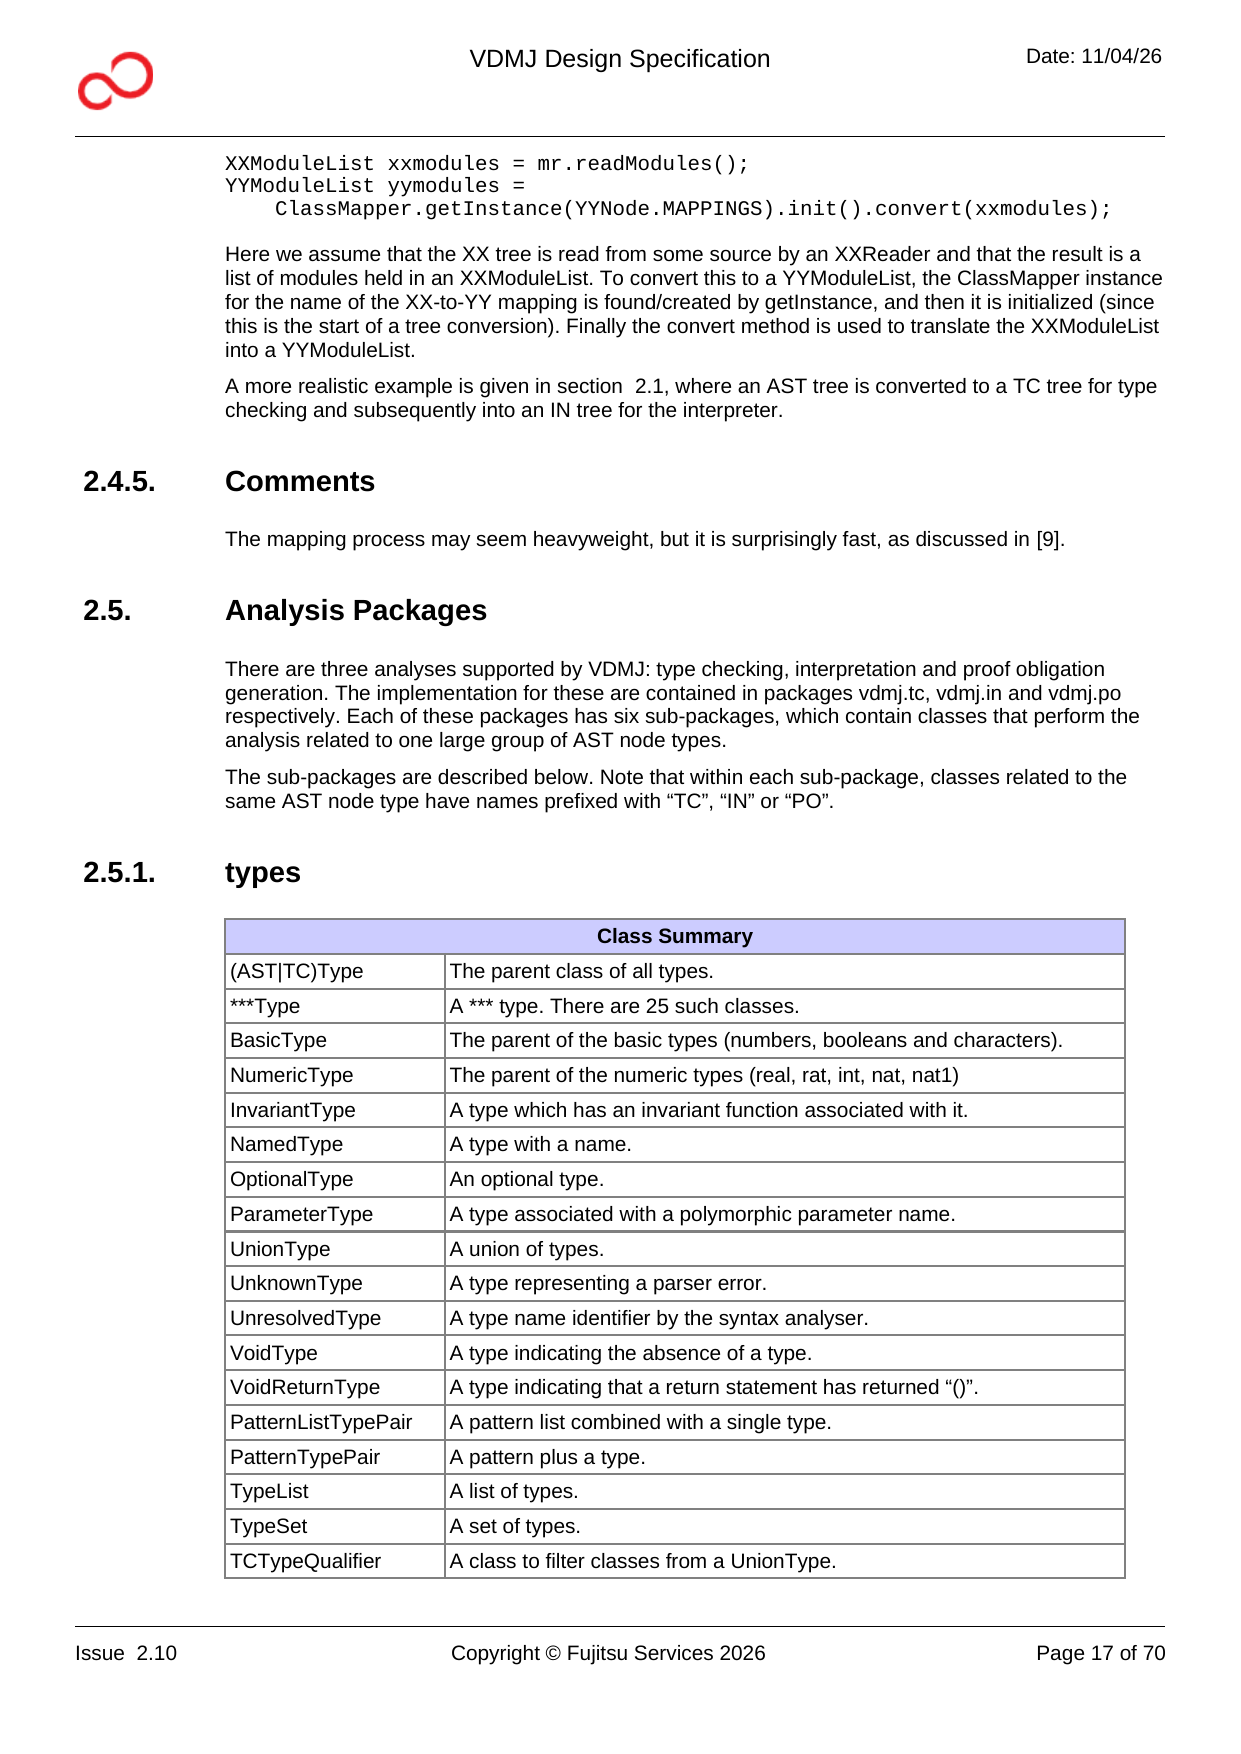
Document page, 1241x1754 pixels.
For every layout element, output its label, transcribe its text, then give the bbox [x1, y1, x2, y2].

table_cell A type indicating the absence of a type. [446, 1336, 1124, 1369]
table_cell A type indicating that a return statement has returned “()”. [446, 1371, 1124, 1404]
subtitle Comments [75, 465, 1165, 498]
table_cell UnknownType [226, 1267, 444, 1300]
table_cell (AST|TC)Type [226, 955, 444, 987]
table_cell PatternListTypePair [226, 1406, 444, 1438]
table_cell The parent class of all types. [446, 955, 1124, 987]
table_cell PatternTypePair [226, 1441, 444, 1473]
table_cell A set of types. [446, 1510, 1124, 1542]
table_cell NamedType [226, 1128, 444, 1161]
table_cell TCTypeQualifier [226, 1545, 444, 1577]
table_cell OptionalType [226, 1163, 444, 1196]
table_cell A class to filter classes from a UnionType. [446, 1545, 1124, 1577]
text The mapping process may seem heavyweight, but it is surprisingly fast, as discussed in [9]. [225, 528, 1165, 552]
table_cell TypeList [226, 1475, 444, 1508]
table_cell ***Type [226, 990, 444, 1022]
table_cell The parent of the numeric types (real, rat, int, nat, nat1) [446, 1059, 1124, 1092]
table_cell A type with a name. [446, 1128, 1124, 1161]
table_header Class Summary [226, 920, 1124, 953]
table_cell ParameterType [226, 1198, 444, 1230]
table_cell A union of types. [446, 1233, 1124, 1265]
table_cell VoidType [226, 1336, 444, 1369]
table_cell BasicType [226, 1024, 444, 1057]
table_cell An optional type. [446, 1163, 1124, 1196]
table_cell A type which has an invariant function associated with it. [446, 1094, 1124, 1126]
picture [78, 44, 153, 120]
table_cell A type associated with a polymorphic parameter name. [446, 1198, 1124, 1230]
subtitle types [75, 856, 1165, 888]
subtitle Analysis Packages [75, 594, 1165, 627]
text The sub-packages are described below. Note that within each sub-package, classes related to the same AST node type have names prefixed with “TC”, “IN” or “PO”. [225, 765, 1165, 813]
text XXModuleList xxmodules = mr.readModules(); [225, 152, 1165, 175]
table_cell The parent of the basic types (numbers, booleans and characters). [446, 1024, 1124, 1057]
table_cell TypeSet [226, 1510, 444, 1542]
table_cell UnresolvedType [226, 1302, 444, 1334]
table_cell A type representing a parser error. [446, 1267, 1124, 1300]
text ClassMapper.getInstance(YYNode.MAPPINGS).init().convert(xxmodules); [225, 197, 1165, 220]
table_cell A pattern plus a type. [446, 1441, 1124, 1473]
table_cell A type name identifier by the syntax analyser. [446, 1302, 1124, 1334]
text A more realistic example is given in section 2.1, where an AST tree is converted to a TC tree for type checking and subsequently into an IN tree for the interpreter. [225, 375, 1165, 423]
table_cell NumericType [226, 1059, 444, 1092]
table_cell A pattern list combined with a single type. [446, 1406, 1124, 1438]
table_cell InvariantType [226, 1094, 444, 1126]
text Here we assume that the XX tree is read from some source by an XXReader and that the result is a list of modules held in an XXModuleList. To convert this to a YYModuleList, the ClassMapper instance for the name of the XX-to-YY mapping is found/created by getInstance, and then it is initialized (since this is the start of a tree conversion). Finally the convert method is used to translate the XXModuleList into a YYModuleList. [225, 242, 1165, 362]
table_cell VoidReturnType [226, 1371, 444, 1404]
text YYModuleList yymodules = [225, 175, 1165, 197]
table_cell A *** type. There are 25 such classes. [446, 990, 1124, 1022]
table_cell UnionType [226, 1233, 444, 1265]
table_cell A list of types. [446, 1475, 1124, 1508]
text There are three analyses supported by VDMJ: type checking, interpretation and proof obligation generation. The implementation for these are contained in packages vdmj.tc, vdmj.in and vdmj.po respectively. Each of these packages has six sub-packages, which contain classes that perform the analysis related to one large group of AST node types. [225, 657, 1165, 753]
